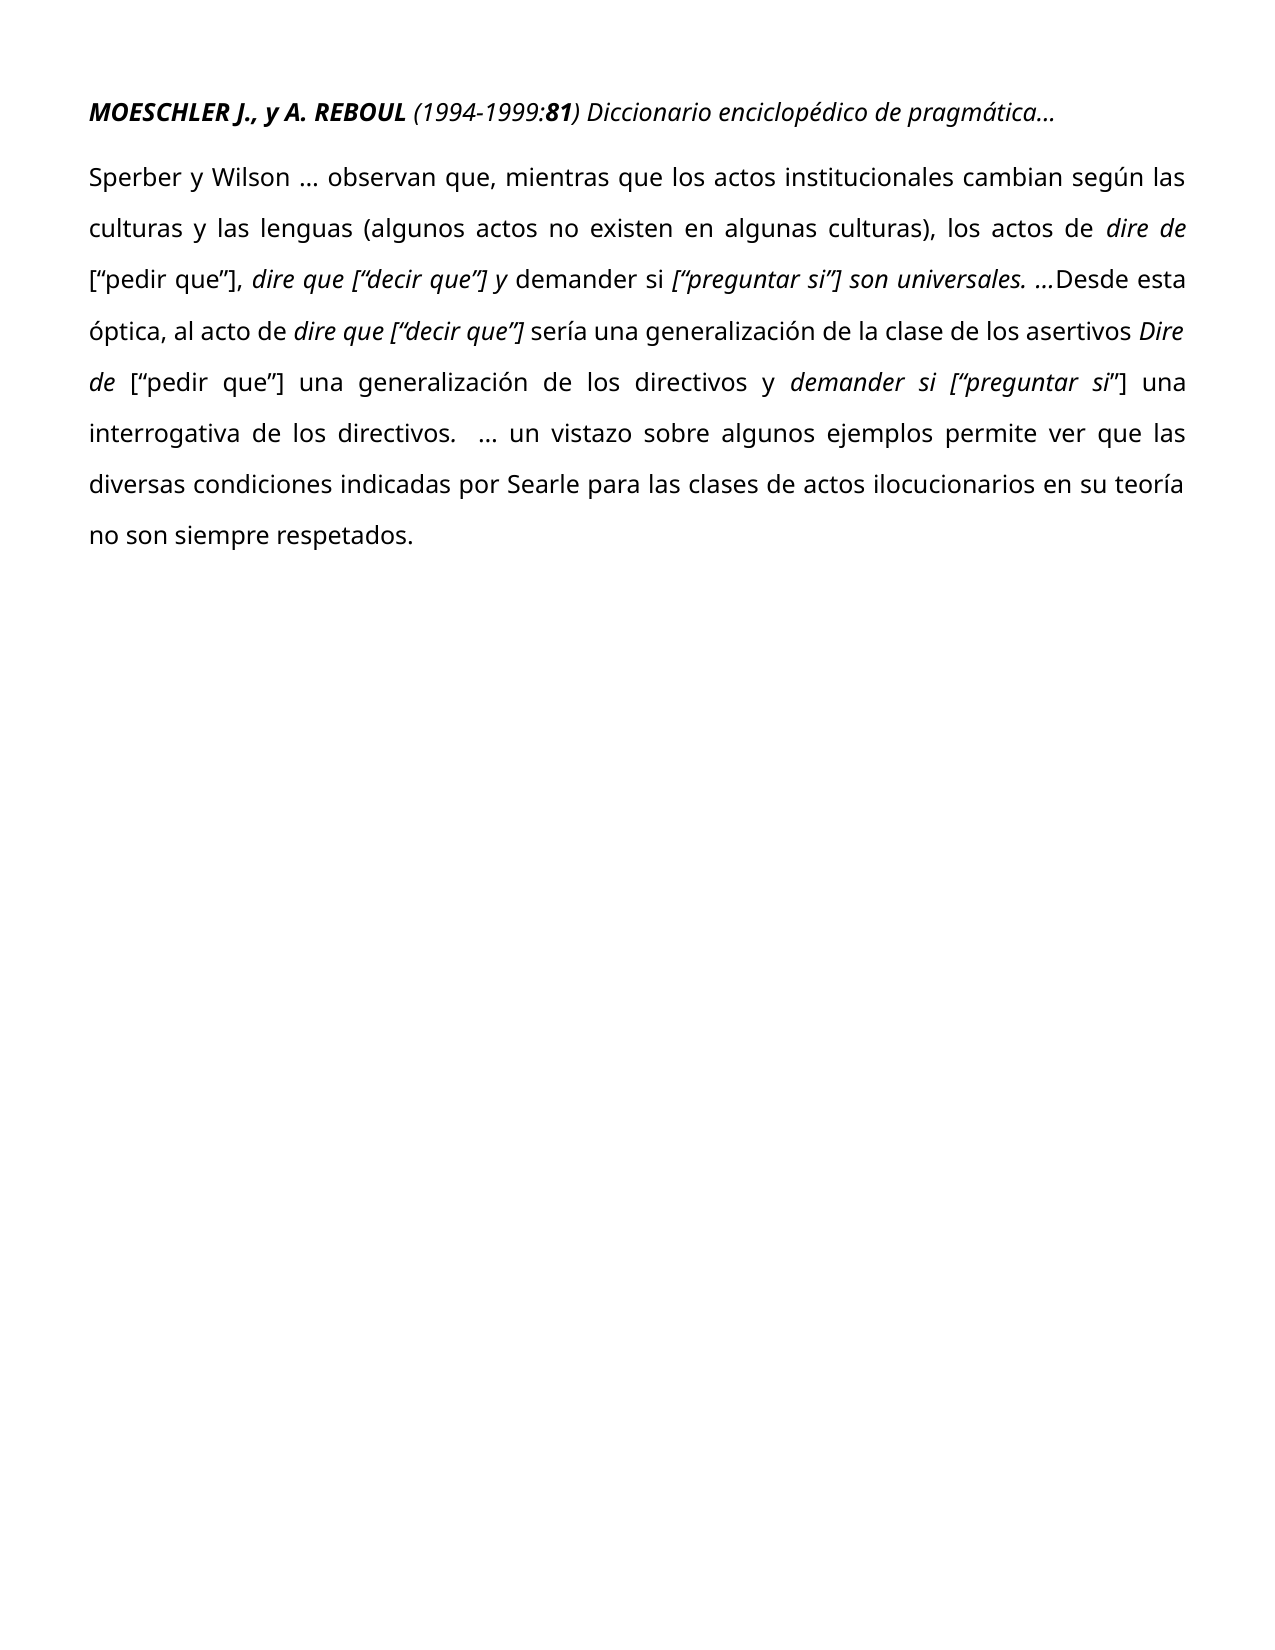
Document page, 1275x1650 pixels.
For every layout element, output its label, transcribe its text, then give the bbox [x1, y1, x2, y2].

text MOESCHLER J., y A. REBOUL (1994-1999:81) Diccionario enciclopédico de pragmática... [88, 94, 1186, 128]
text Sperber y Wilson … observan que, mientras que los actos institucionales cambian según las culturas y las lenguas (algunos actos no existen en algunas culturas), los actos de dire de [“pedir que”], dire que [“decir que”] y demander si [“preguntar si”] son universales. …Desde esta óptica, al acto de dire que [“decir que”] sería una generalización de la clase de los asertivos Dire de [“pedir que”] una generalización de los directivos y demander si [“preguntar si”] una interrogativa de los directivos. … un vistazo sobre algunos ejemplos permite ver que las diversas condiciones indicadas por Searle para las clases de actos ilocucionarios en su teoría no son siempre respetados. [88, 160, 1186, 551]
